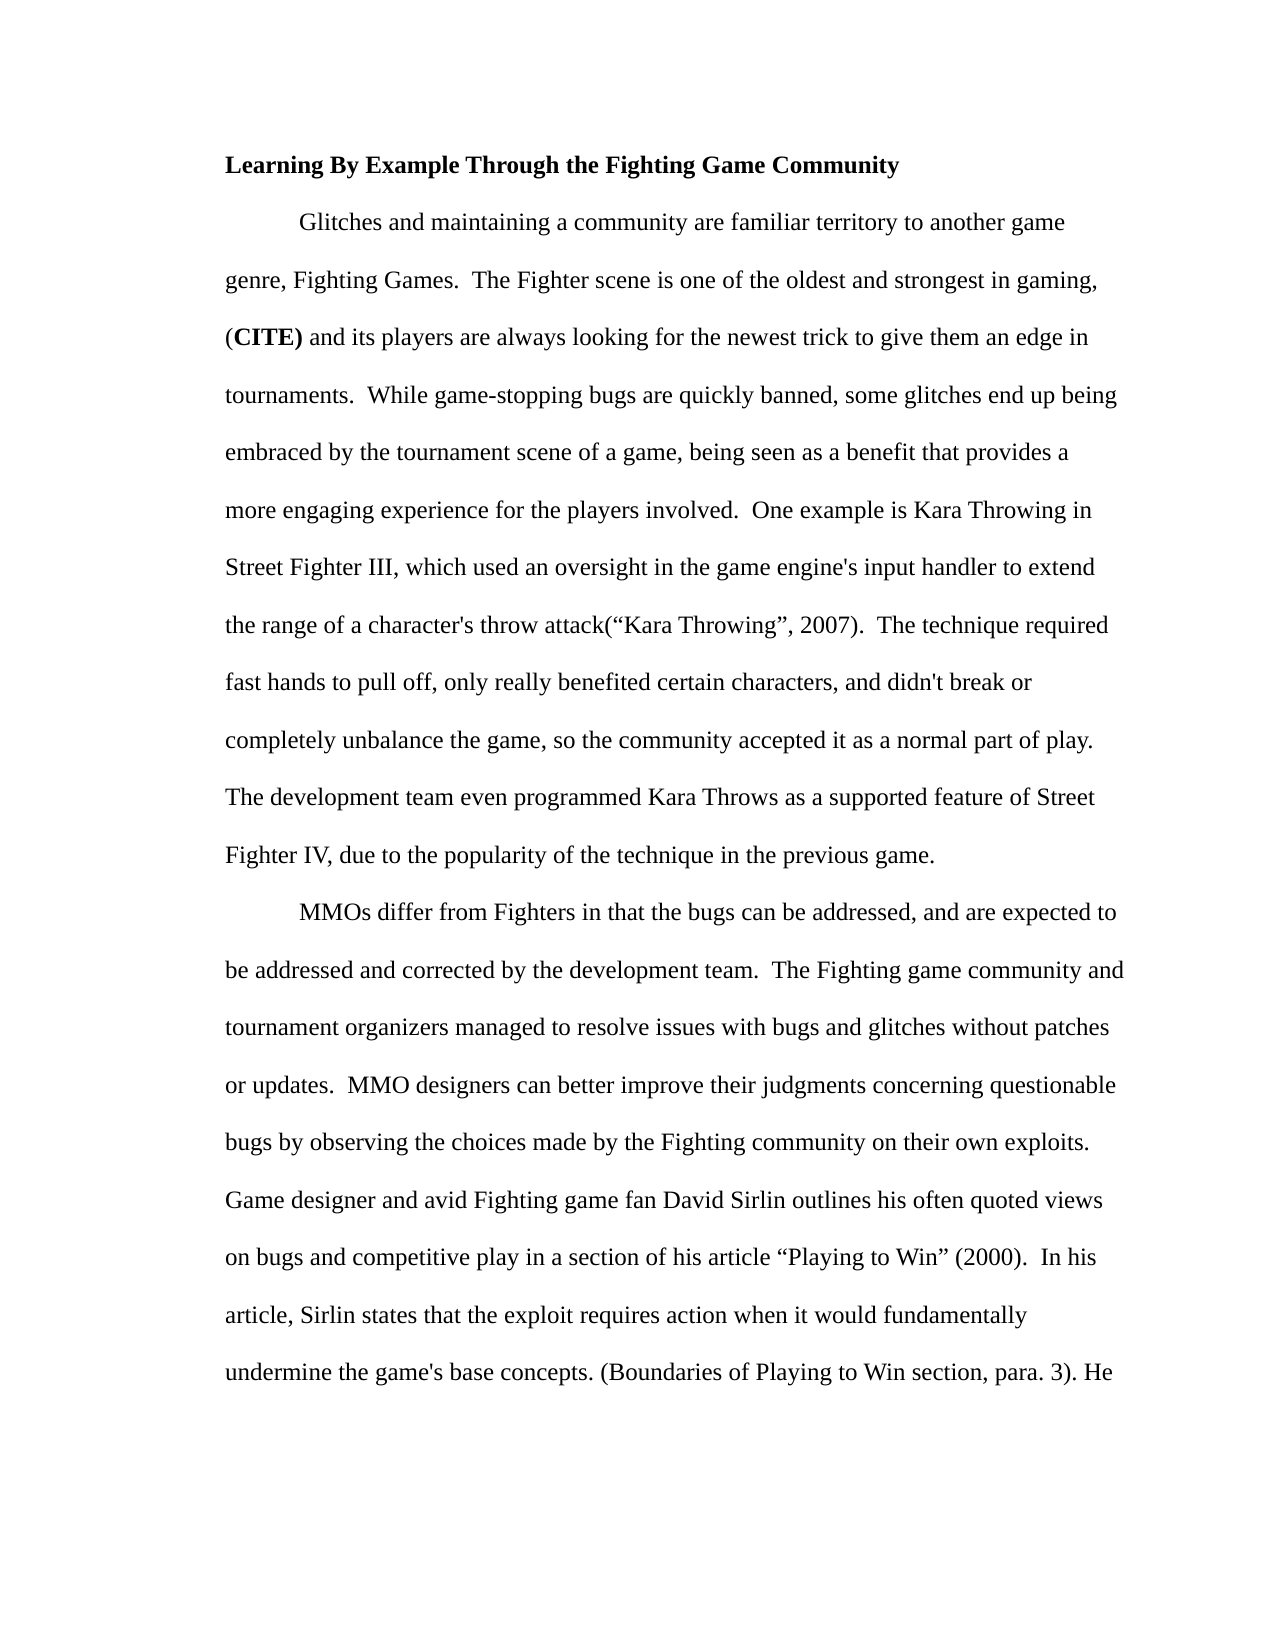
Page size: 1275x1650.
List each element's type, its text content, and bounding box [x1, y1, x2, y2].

text Glitches and maintaining a community are familiar territory to another game genre, Fighting Games. The Fighter scene is one of the oldest and strongest in gaming, (CITE) and its players are always looking for the newest trick to give them an edge in tournaments. While game-stopping bugs are quickly banned, some glitches end up being embraced by the tournament scene of a game, being seen as a benefit that provides a more engaging experience for the players involved. One example is Kara Throwing in Street Fighter III, which used an oversight in the game engine's input handler to extend the range of a character's throw attack(“Kara Throwing”, 2007). The technique required fast hands to pull off, only really benefited certain characters, and didn't break or completely unbalance the game, so the community accepted it as a normal part of play. The development team even programmed Kara Throws as a supported feature of Street Fighter IV, due to the popularity of the technique in the previous game. [225, 207, 1125, 869]
text Learning By Example Through the Fighting Game Community [225, 150, 1125, 179]
text MMOs differ from Fighters in that the bugs can be addressed, and are expected to be addressed and corrected by the development team. The Fighting game community and tournament organizers managed to resolve issues with bugs and glitches without patches or updates. MMO designers can better improve their judgments concerning questionable bugs by observing the choices made by the Fighting community on their own exploits. Game designer and avid Fighting game fan David Sirlin outlines his often quoted views on bugs and competitive play in a section of his article “Playing to Win” (2000). In his article, Sirlin states that the exploit requires action when it would fundamentally undermine the game's base concepts. (Boundaries of Playing to Win section, para. 3). He [225, 897, 1125, 1386]
